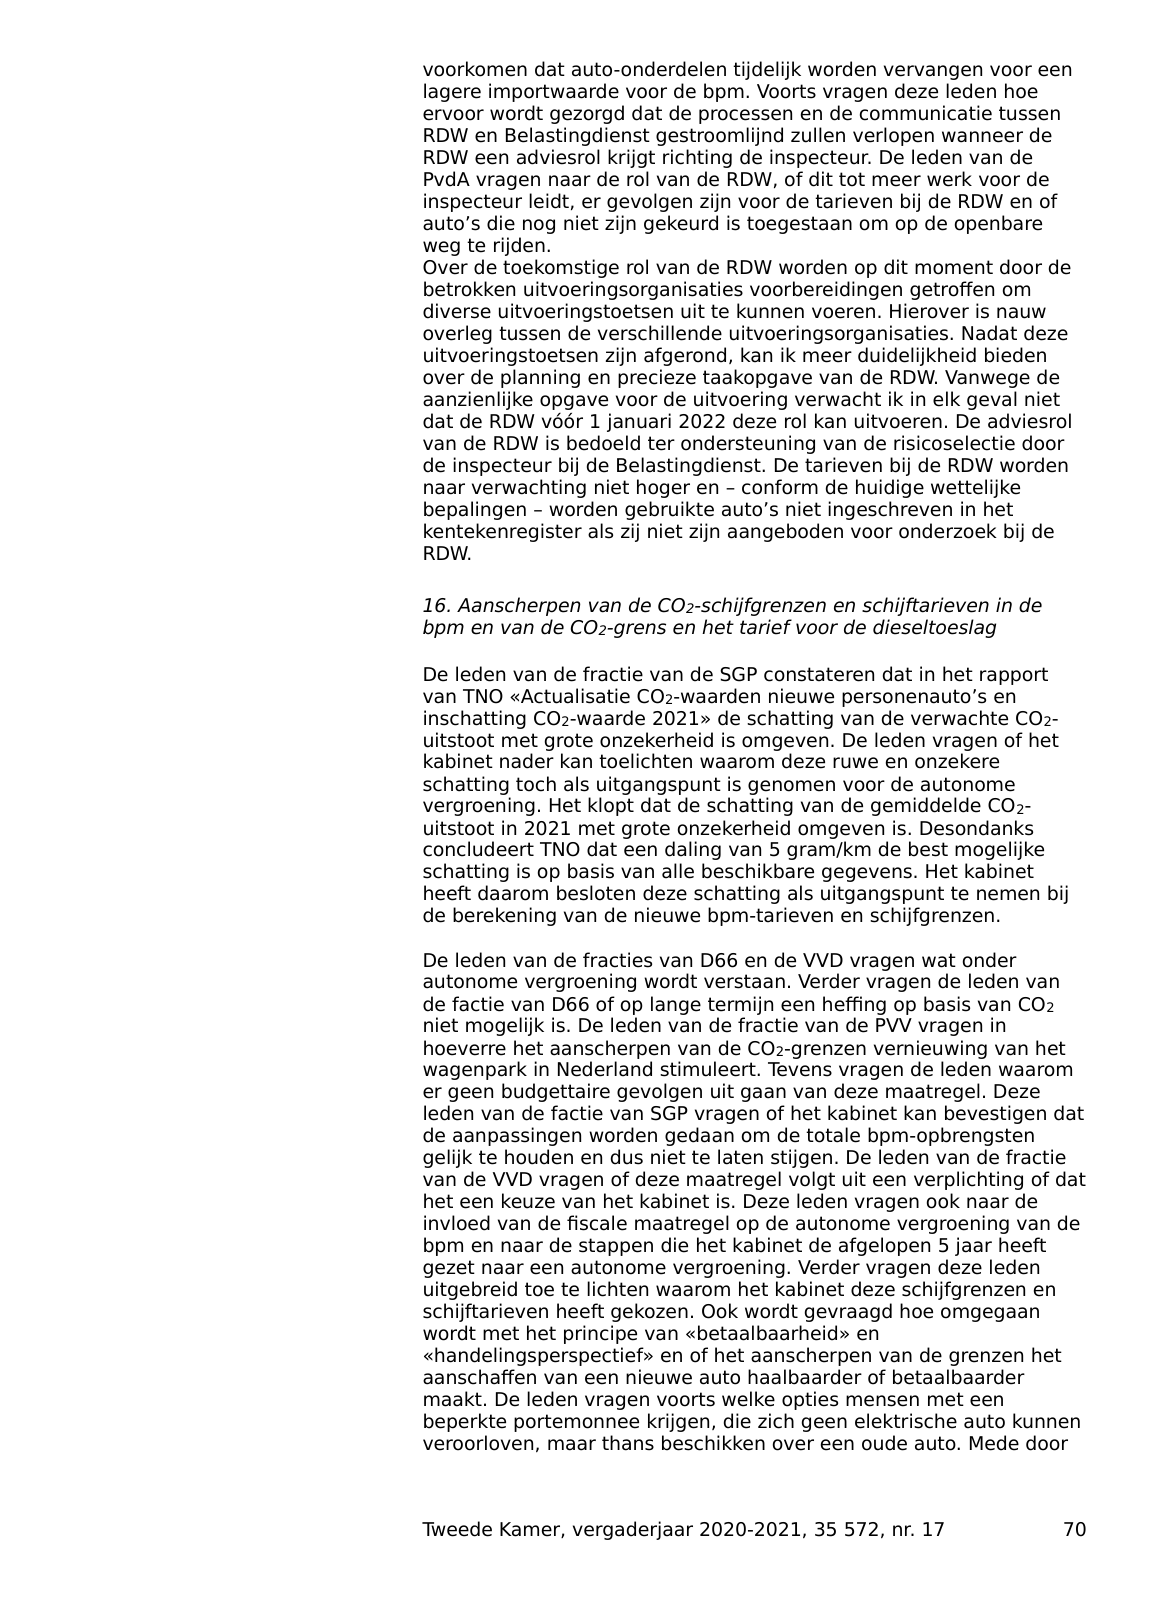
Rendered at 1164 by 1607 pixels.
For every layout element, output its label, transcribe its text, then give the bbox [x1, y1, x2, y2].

text voorkomen dat auto-onderdelen tijdelijk worden vervangen voor een lagere importwaarde voor de bpm. Voorts vragen deze leden hoe ervoor wordt gezorgd dat de processen en de communicatie tussen RDW en Belastingdienst gestroomlijnd zullen verlopen wanneer de RDW een adviesrol krijgt richting de inspecteur. De leden van de PvdA vragen naar de rol van de RDW, of dit tot meer werk voor de inspecteur leidt, er gevolgen zijn voor de tarieven bij de RDW en of auto’s die nog niet zijn gekeurd is toegestaan om op de openbare weg te rijden. [422, 59, 1087, 257]
subtitle 16. Aanscherpen van de CO2-schijfgrenzen en schijftarieven in de bpm en van de CO2-grens en het tarief voor de dieseltoeslag [422, 594, 1087, 638]
text Over de toekomstige rol van de RDW worden op dit moment door de betrokken uitvoeringsorganisaties voorbereidingen getroffen om diverse uitvoeringstoetsen uit te kunnen voeren. Hierover is nauw overleg tussen de verschillende uitvoeringsorganisaties. Nadat deze uitvoeringstoetsen zijn afgerond, kan ik meer duidelijkheid bieden over de planning en precieze taakopgave van de RDW. Vanwege de aanzienlijke opgave voor de uitvoering verwacht ik in elk geval niet dat de RDW vóór 1 januari 2022 deze rol kan uitvoeren. De adviesrol van de RDW is bedoeld ter ondersteuning van de risicoselectie door de inspecteur bij de Belastingdienst. De tarieven bij de RDW worden naar verwachting niet hoger en – conform de huidige wettelijke bepalingen – worden gebruikte auto’s niet ingeschreven in het kentekenregister als zij niet zijn aangeboden voor onderzoek bij de RDW. [422, 257, 1087, 564]
text De leden van de fracties van D66 en de VVD vragen wat onder autonome vergroening wordt verstaan. Verder vragen de leden van de factie van D66 of op lange termijn een heffing op basis van CO2 niet mogelijk is. De leden van de fractie van de PVV vragen in hoeverre het aanscherpen van de CO2-grenzen vernieuwing van het wagenpark in Nederland stimuleert. Tevens vragen de leden waarom er geen budgettaire gevolgen uit gaan van deze maatregel. Deze leden van de factie van SGP vragen of het kabinet kan bevestigen dat de aanpassingen worden gedaan om de totale bpm-opbrengsten gelijk te houden en dus niet te laten stijgen. De leden van de fractie van de VVD vragen of deze maatregel volgt uit een verplichting of dat het een keuze van het kabinet is. Deze leden vragen ook naar de invloed van de fiscale maatregel op de autonome vergroening van de bpm en naar de stappen die het kabinet de afgelopen 5 jaar heeft gezet naar een autonome vergroening. Verder vragen deze leden uitgebreid toe te lichten waarom het kabinet deze schijfgrenzen en schijftarieven heeft gekozen. Ook wordt gevraagd hoe omgegaan wordt met het principe van «betaalbaarheid» en «handelingsperspectief» en of het aanscherpen van de grenzen het aanschaffen van een nieuwe auto haalbaarder of betaalbaarder maakt. De leden vragen voorts welke opties mensen met een beperkte portemonnee krijgen, die zich geen elektrische auto kunnen veroorloven, maar thans beschikken over een oude auto. Mede door [422, 949, 1087, 1455]
text De leden van de fractie van de SGP constateren dat in het rapport van TNO «Actualisatie CO2-waarden nieuwe personenauto’s en inschatting CO2-waarde 2021» de schatting van de verwachte CO2-uitstoot met grote onzekerheid is omgeven. De leden vragen of het kabinet nader kan toelichten waarom deze ruwe en onzekere schatting toch als uitgangspunt is genomen voor de autonome vergroening. Het klopt dat de schatting van de gemiddelde CO2-uitstoot in 2021 met grote onzekerheid omgeven is. Desondanks concludeert TNO dat een daling van 5 gram/km de best mogelijke schatting is op basis van alle beschikbare gegevens. Het kabinet heeft daarom besloten deze schatting als uitgangspunt te nemen bij de berekening van de nieuwe bpm-tarieven en schijfgrenzen. [422, 663, 1087, 927]
